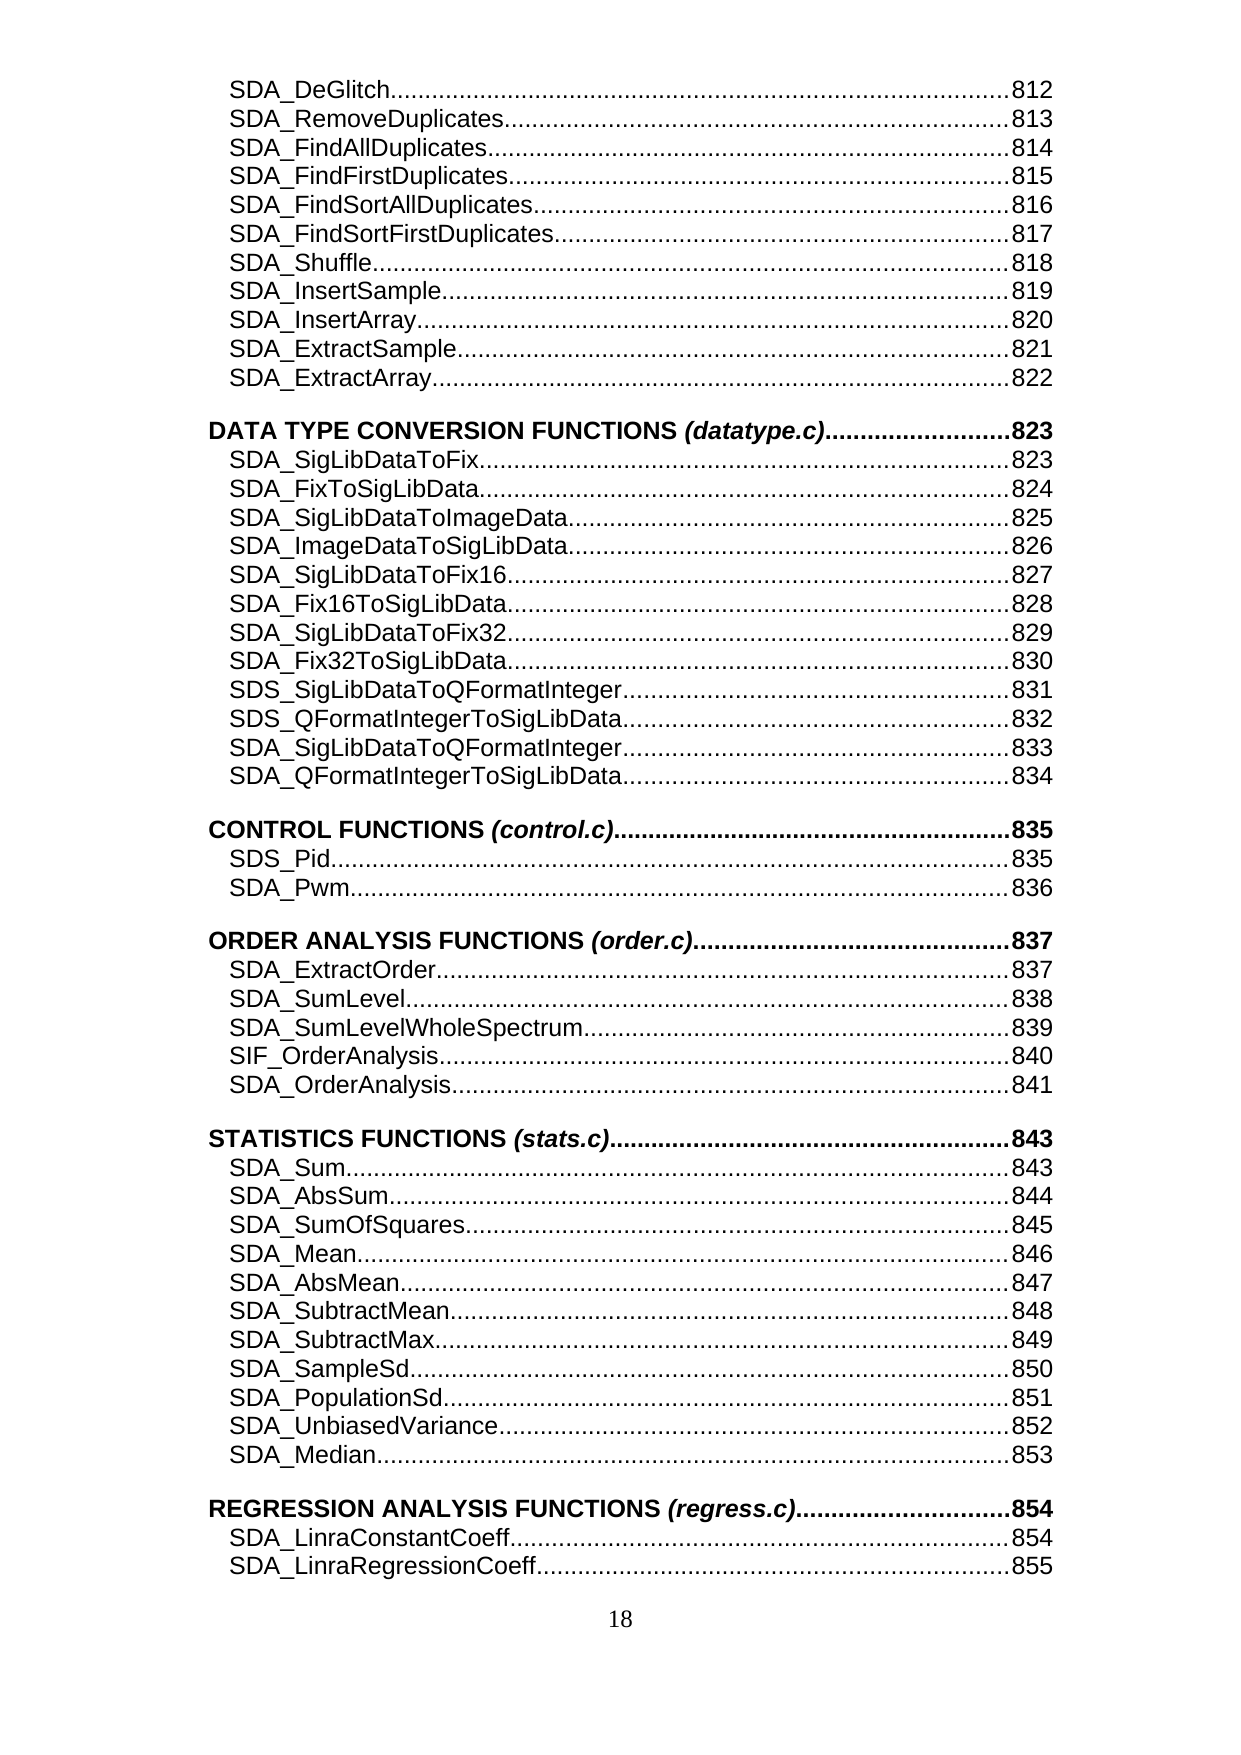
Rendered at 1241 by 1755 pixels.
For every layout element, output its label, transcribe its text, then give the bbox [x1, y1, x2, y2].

text SDA_PopulationSd 851 [229, 1382, 1053, 1411]
text SDA_DeGlitch 812 [229, 75, 1053, 104]
text SDA_SigLibDataToFix32 829 [229, 617, 1053, 646]
text SDA_ExtractOrder 837 [229, 955, 1053, 984]
text SDA_ImageDataToSigLibData 826 [229, 531, 1053, 560]
text SDA_RemoveDuplicates 813 [229, 104, 1053, 132]
text SDA_FindSortFirstDuplicates 817 [229, 219, 1053, 247]
text SDA_SampleSd 850 [229, 1354, 1053, 1382]
text SDA_FindSortAllDuplicates 816 [229, 190, 1053, 219]
text SDA_FixToSigLibData 824 [229, 474, 1053, 502]
text SDA_QFormatIntegerToSigLibData 834 [229, 761, 1053, 790]
text SDA_Fix16ToSigLibData 828 [229, 589, 1053, 617]
text DATA TYPE CONVERSION FUNCTIONS (datatype.c) 823 [208, 416, 1053, 445]
text SDA_LinraConstantCoeff 854 [229, 1522, 1053, 1551]
text SDA_SigLibDataToFix 823 [229, 445, 1053, 474]
text SDA_UnbiasedVariance 852 [229, 1411, 1053, 1440]
text SDA_SubtractMax 849 [229, 1325, 1053, 1354]
text SDA_SumLevel 838 [229, 984, 1053, 1012]
text SDA_LinraRegressionCoeff 855 [229, 1551, 1053, 1580]
text REGRESSION ANALYSIS FUNCTIONS (regress.c) 854 [208, 1494, 1053, 1522]
text SDA_Sum 843 [229, 1152, 1053, 1181]
text SDA_SumLevelWholeSpectrum 839 [229, 1012, 1053, 1041]
text SDA_Mean 846 [229, 1239, 1053, 1267]
text STATISTICS FUNCTIONS (stats.c) 843 [208, 1124, 1053, 1152]
text SDS_Pid 835 [229, 844, 1053, 872]
text SDA_Shuffle 818 [229, 247, 1053, 276]
text SDA_ExtractSample 821 [229, 334, 1053, 362]
text SIF_OrderAnalysis 840 [229, 1041, 1053, 1070]
text SDS_QFormatIntegerToSigLibData 832 [229, 704, 1053, 732]
text SDA_InsertArray 820 [229, 305, 1053, 334]
text SDA_Pwm 836 [229, 872, 1053, 901]
text CONTROL FUNCTIONS (control.c) 835 [208, 815, 1053, 844]
text SDA_AbsMean 847 [229, 1267, 1053, 1296]
text SDA_AbsSum 844 [229, 1181, 1053, 1210]
text SDA_Fix32ToSigLibData 830 [229, 646, 1053, 675]
text SDA_SumOfSquares 845 [229, 1210, 1053, 1239]
text SDS_SigLibDataToQFormatInteger 831 [229, 675, 1053, 704]
text SDA_SigLibDataToFix16 827 [229, 560, 1053, 589]
text SDA_OrderAnalysis 841 [229, 1070, 1053, 1099]
text ORDER ANALYSIS FUNCTIONS (order.c) 837 [208, 926, 1053, 955]
text SDA_InsertSample 819 [229, 276, 1053, 305]
text SDA_SigLibDataToImageData 825 [229, 502, 1053, 531]
text SDA_FindFirstDuplicates 815 [229, 161, 1053, 190]
text SDA_FindAllDuplicates 814 [229, 132, 1053, 161]
text SDA_SigLibDataToQFormatInteger 833 [229, 732, 1053, 761]
text SDA_SubtractMean 848 [229, 1296, 1053, 1325]
text SDA_Median 853 [229, 1440, 1053, 1469]
text SDA_ExtractArray 822 [229, 362, 1053, 391]
